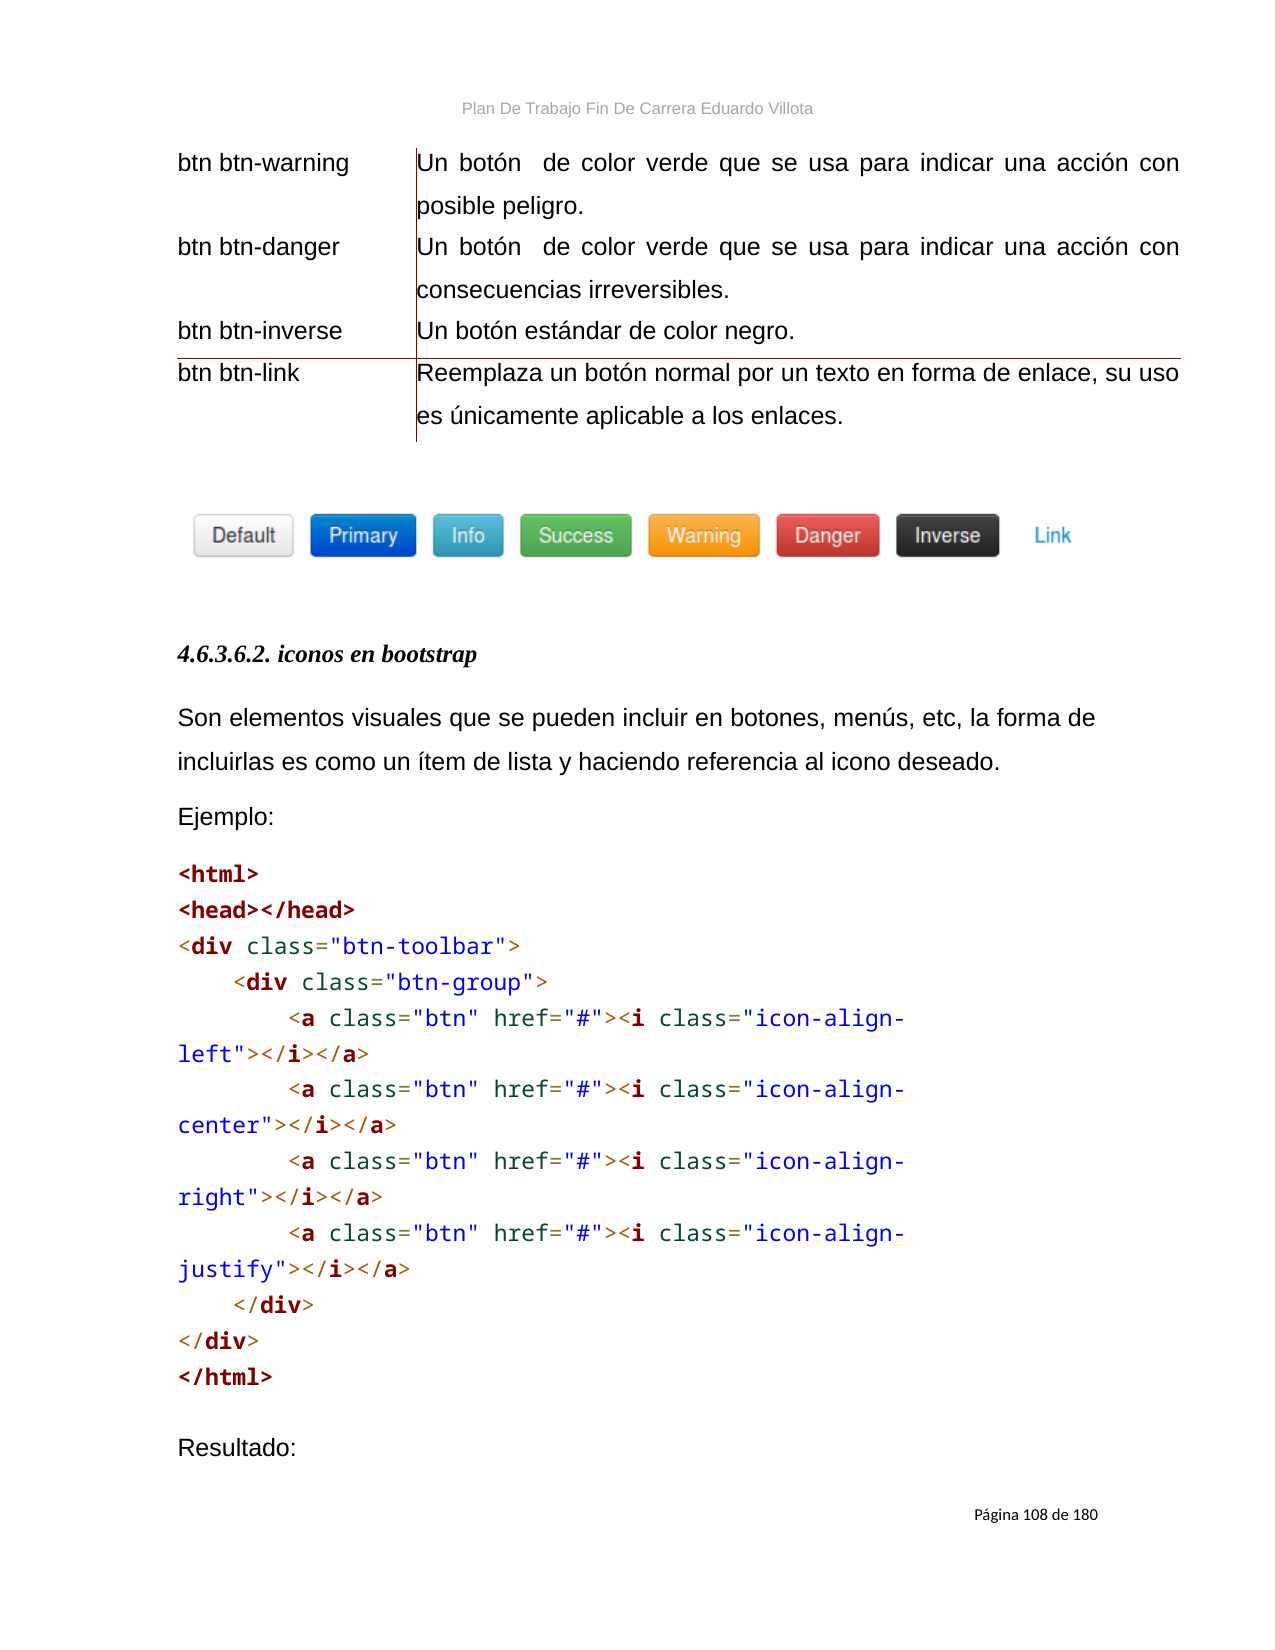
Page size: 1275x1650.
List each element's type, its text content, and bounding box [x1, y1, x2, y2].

text Resultado: [177, 1433, 1098, 1462]
text Son elementos visuales que se pueden incluir en botones, menús, etc, la forma de incluirlas es como un ítem de lista y haciendo referencia al icono deseado. [177, 703, 1098, 775]
text </div> [177, 1289, 1098, 1320]
table_cell Un botón de color verde que se usa para indicar una acción con consecuencias irreversibles. [417, 232, 1181, 316]
text </div> [177, 1325, 1098, 1356]
text <head></head> [177, 894, 1098, 925]
text </html> [177, 1361, 1098, 1392]
table_cell btn btn-link [177, 359, 416, 442]
text <a class="btn" href="#"><i class="icon-align-left"></i></a> [177, 1002, 1098, 1069]
text 4.6.3.6.2. ICONOS EN BOOTSTRAP [177, 639, 1098, 668]
text <a class="btn" href="#"><i class="icon-align-center"></i></a> [177, 1073, 1098, 1141]
table_cell btn btn-inverse [177, 316, 416, 358]
text <a class="btn" href="#"><i class="icon-align-justify"></i></a> [177, 1217, 1098, 1284]
table_cell Reemplaza un botón normal por un texto en forma de enlace, su uso es únicamente aplicable a los enlaces. [417, 359, 1181, 442]
table_cell btn btn-warning [177, 148, 416, 232]
table_cell Un botón de color verde que se usa para indicar una acción con posible peligro. [417, 148, 1181, 232]
table_cell btn btn-danger [177, 232, 416, 316]
table_cell Un botón estándar de color negro. [417, 316, 1181, 358]
text <div class="btn-group"> [177, 966, 1098, 997]
text <div class="btn-toolbar"> [177, 930, 1098, 961]
text <a class="btn" href="#"><i class="icon-align-right"></i></a> [177, 1145, 1098, 1212]
picture [177, 497, 1098, 570]
text <html> [177, 858, 1098, 889]
text Ejemplo: [177, 802, 1098, 831]
